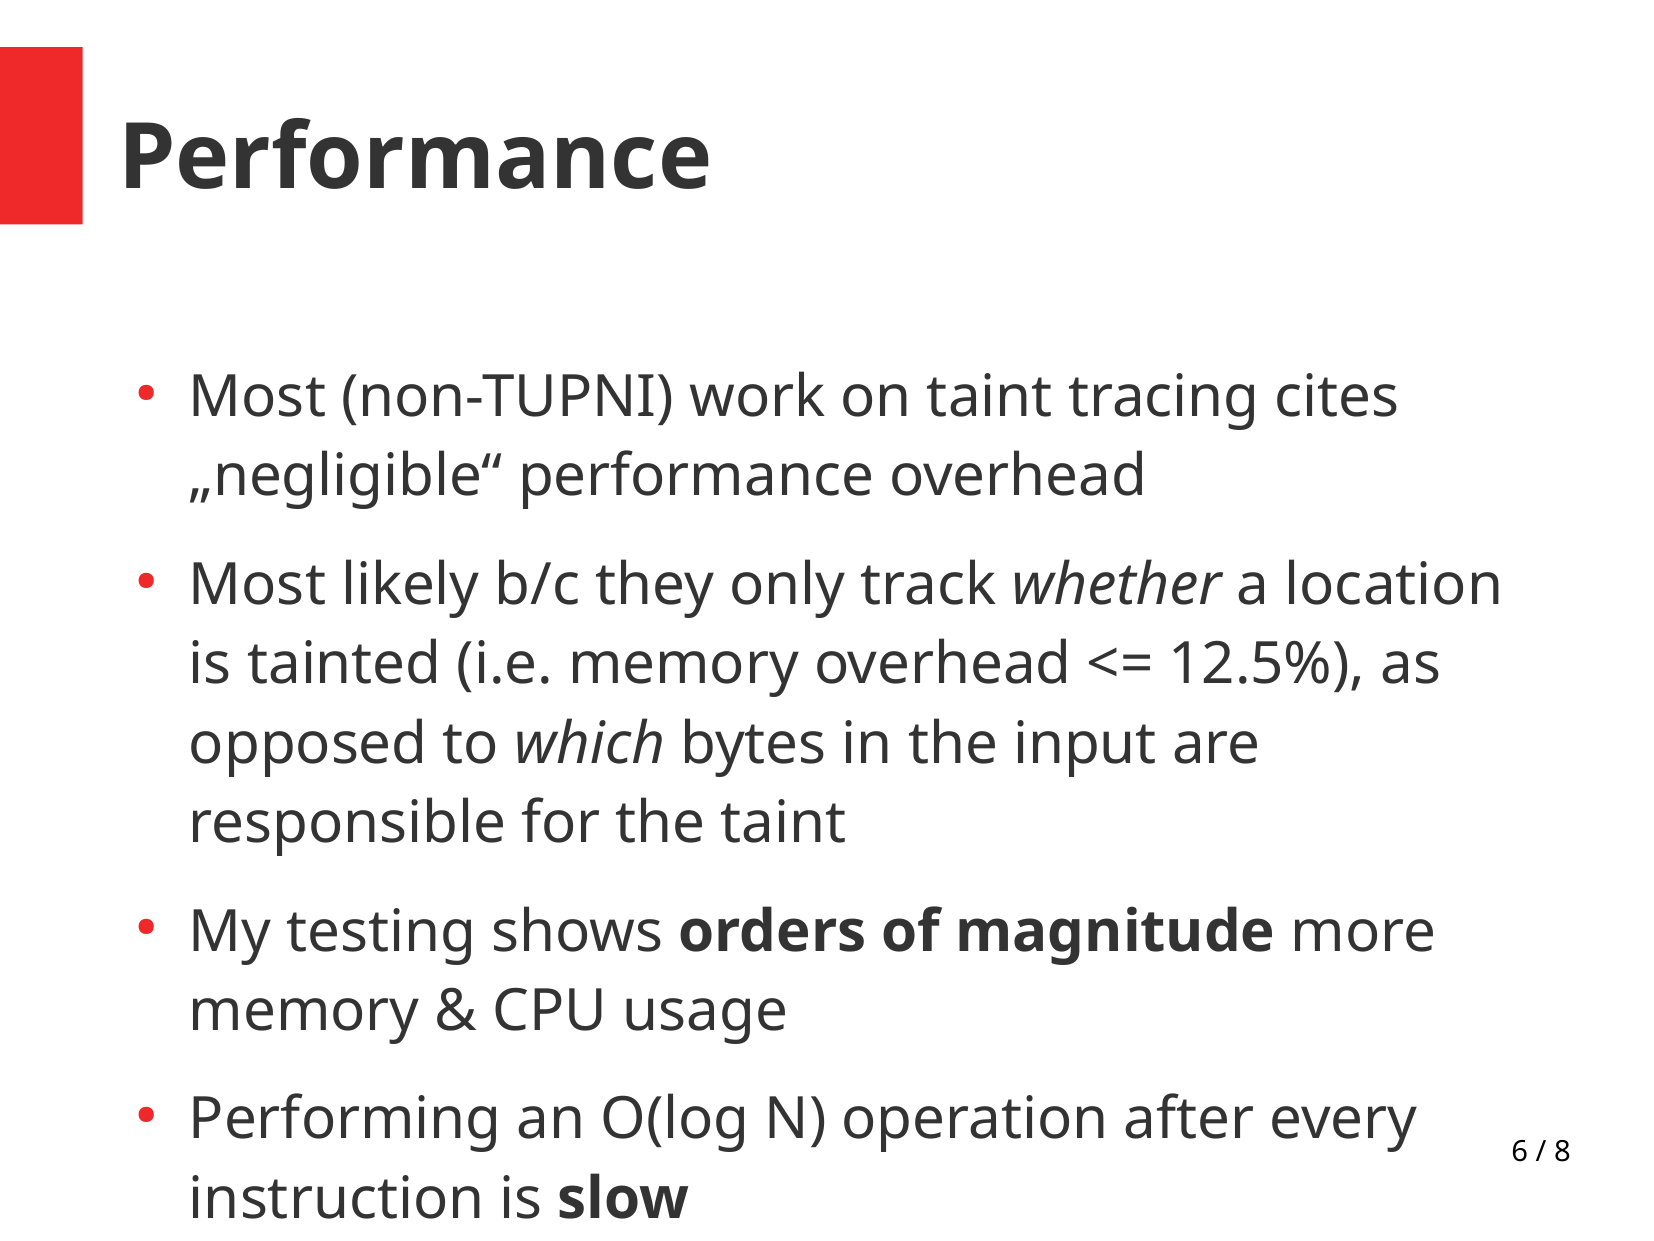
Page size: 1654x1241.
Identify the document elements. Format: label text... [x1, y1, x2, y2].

title Performance [118, 49, 1571, 257]
list Most (non-TUPNI) work on taint tracing cites „negligible“ performance overhead Most likely b/c they only track whether a location is tainted (i.e. memory overhead <= 12.5%), as opposed to which bytes in the input are responsible for the taint My testing shows orders of magnitude more memory & CPU usage Performing an O(log N) operation after every instruction is slow [118, 354, 1536, 1074]
